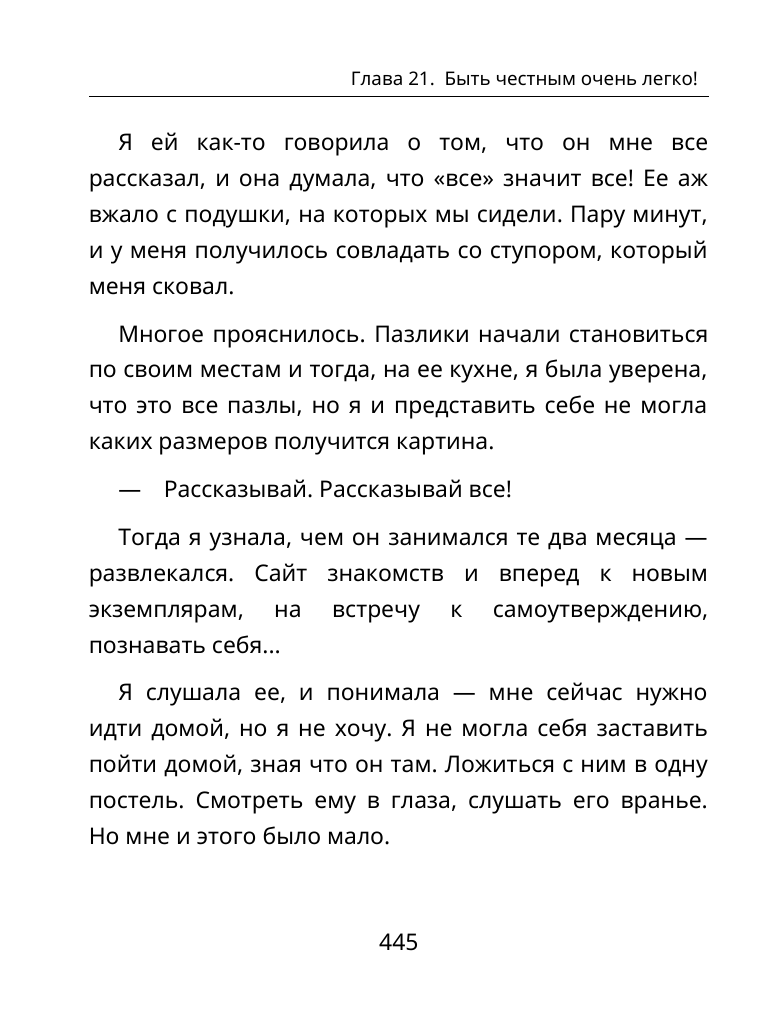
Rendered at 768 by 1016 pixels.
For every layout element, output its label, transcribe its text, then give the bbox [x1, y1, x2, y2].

text Многое прояснилось. Пазлики начали становиться по своим местам и тогда, на ее кухне, я была уверена, что это все пазлы, но я и представить себе не могла каких размеров получится картина. [88, 317, 709, 457]
text Тогда я узнала, чем он занимался те два месяца — развлекался. Сайт знакомств и вперед к новым экземплярам, на встречу к самоутверждению, познавать себя... [88, 521, 709, 660]
text Я слушала ее, и понимала — мне сейчас нужно идти домой, но я не хочу. Я не могла себя заставить пойти домой, зная что он там. Ложиться с ним в одну постель. Смотреть ему в глаза, слушать его вранье. Но мне и этого было мало. [88, 676, 709, 851]
list Рассказывай. Рассказывай все! [88, 473, 709, 504]
text Я ей как-то говорила о том, что он мне все рассказал, и она думала, что «все» значит все! Ее аж вжало с подушки, на которых мы сидели. Пару минут, и у меня получилось совладать со ступором, который меня сковал. [88, 126, 709, 301]
